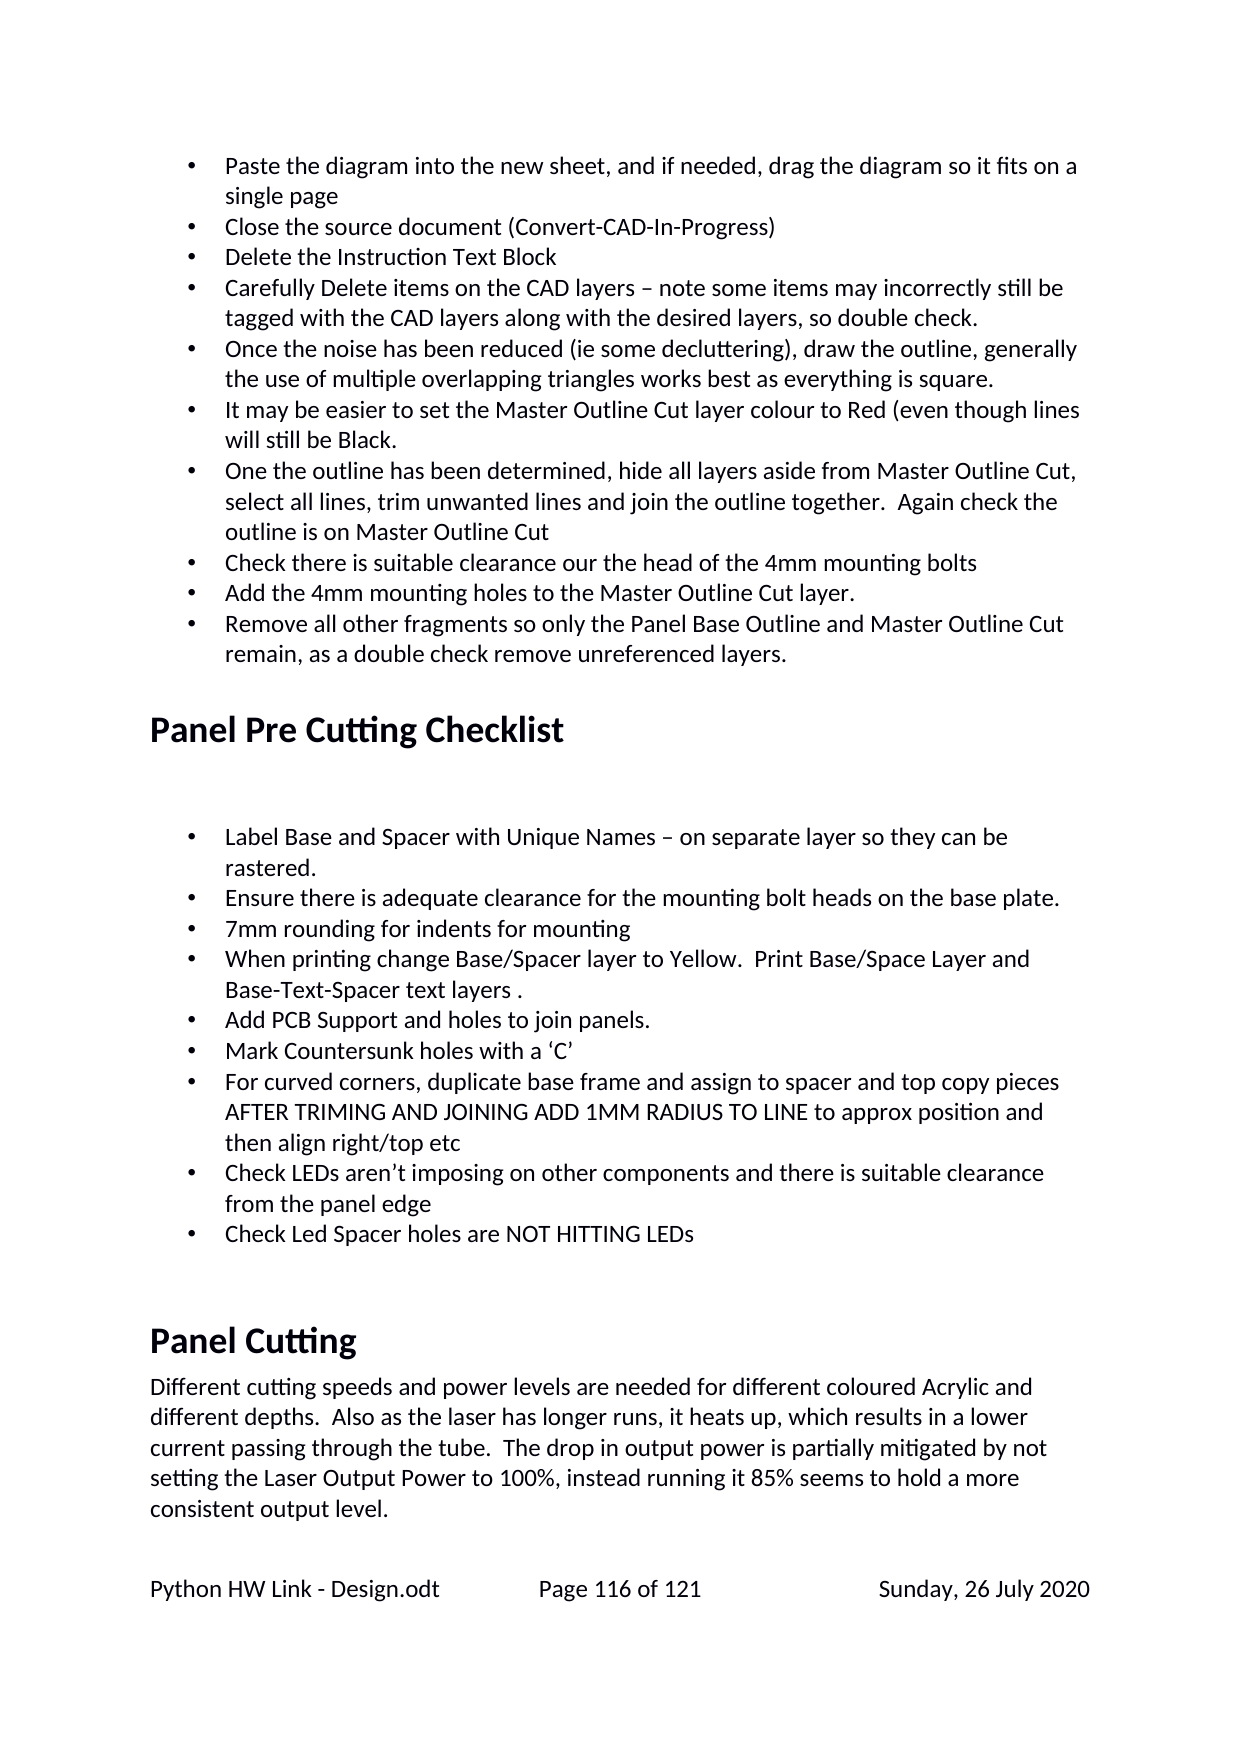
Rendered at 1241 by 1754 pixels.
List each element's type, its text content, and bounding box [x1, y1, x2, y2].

list Check there is suitable clearance our the head of the 4mm mounting bolts [187, 547, 1090, 577]
list Add the 4mm mounting holes to the Master Outline Cut layer. [187, 577, 1090, 608]
list Mark Countersunk holes with a ‘C’ [187, 1035, 1090, 1066]
list Once the noise has been reduced (ie some decluttering), draw the outline, generally the use of multiple overlapping triangles works best as everything is square. [187, 333, 1090, 394]
list Delete the Instruction Text Block [187, 242, 1090, 272]
text Different cutting speeds and power levels are needed for different coloured Acrylic and different depths. Also as the laser has longer runs, it heats up, which results in a lower current passing through the tube. The drop in output power is partially mitigated by not setting the Laser Output Power to 100%, instead running it 85% seems to hold a more consistent output level. [150, 1371, 1090, 1524]
list Remove all other fragments so only the Panel Base Outline and Master Outline Cut remain, as a double check remove unreferenced layers. [187, 608, 1090, 669]
subtitle Panel Pre Cutting Checklist [150, 706, 1090, 752]
list Carefully Delete items on the CAD layers – note some items may incorrectly still be tagged with the CAD layers along with the desired layers, so double check. [187, 272, 1090, 333]
list Check Led Spacer holes are NOT HITTING LEDs [187, 1218, 1090, 1249]
list For curved corners, duplicate base frame and assign to spacer and top copy pieces AFTER TRIMING AND JOINING ADD 1MM RADIUS TO LINE to approx position and then align right/top etc [187, 1066, 1090, 1157]
list Ensure there is adequate clearance for the mounting bolt heads on the base plate. [187, 883, 1090, 913]
list Close the source document (Convert-CAD-In-Progress) [187, 211, 1090, 242]
list Paste the diagram into the new sheet, and if needed, drag the diagram so it fits on a single page [187, 150, 1090, 211]
subtitle Panel Cutting [150, 1317, 1090, 1363]
list It may be easier to set the Master Outline Cut layer colour to Red (even though lines will still be Black. [187, 394, 1090, 455]
list 7mm rounding for indents for mounting [187, 913, 1090, 944]
list Add PCB Support and holes to join panels. [187, 1005, 1090, 1035]
list One the outline has been determined, hide all layers aside from Master Outline Cut, select all lines, trim unwanted lines and join the outline together. Again check the outline is on Master Outline Cut [187, 455, 1090, 547]
list Label Base and Spacer with Unique Names – on separate layer so they can be rastered. [187, 822, 1090, 883]
list Check LEDs aren’t imposing on other components and there is suitable clearance from the panel edge [187, 1157, 1090, 1218]
list When printing change Base/Spacer layer to Yellow. Print Base/Space Layer and Base-Text-Spacer text layers . [187, 944, 1090, 1005]
